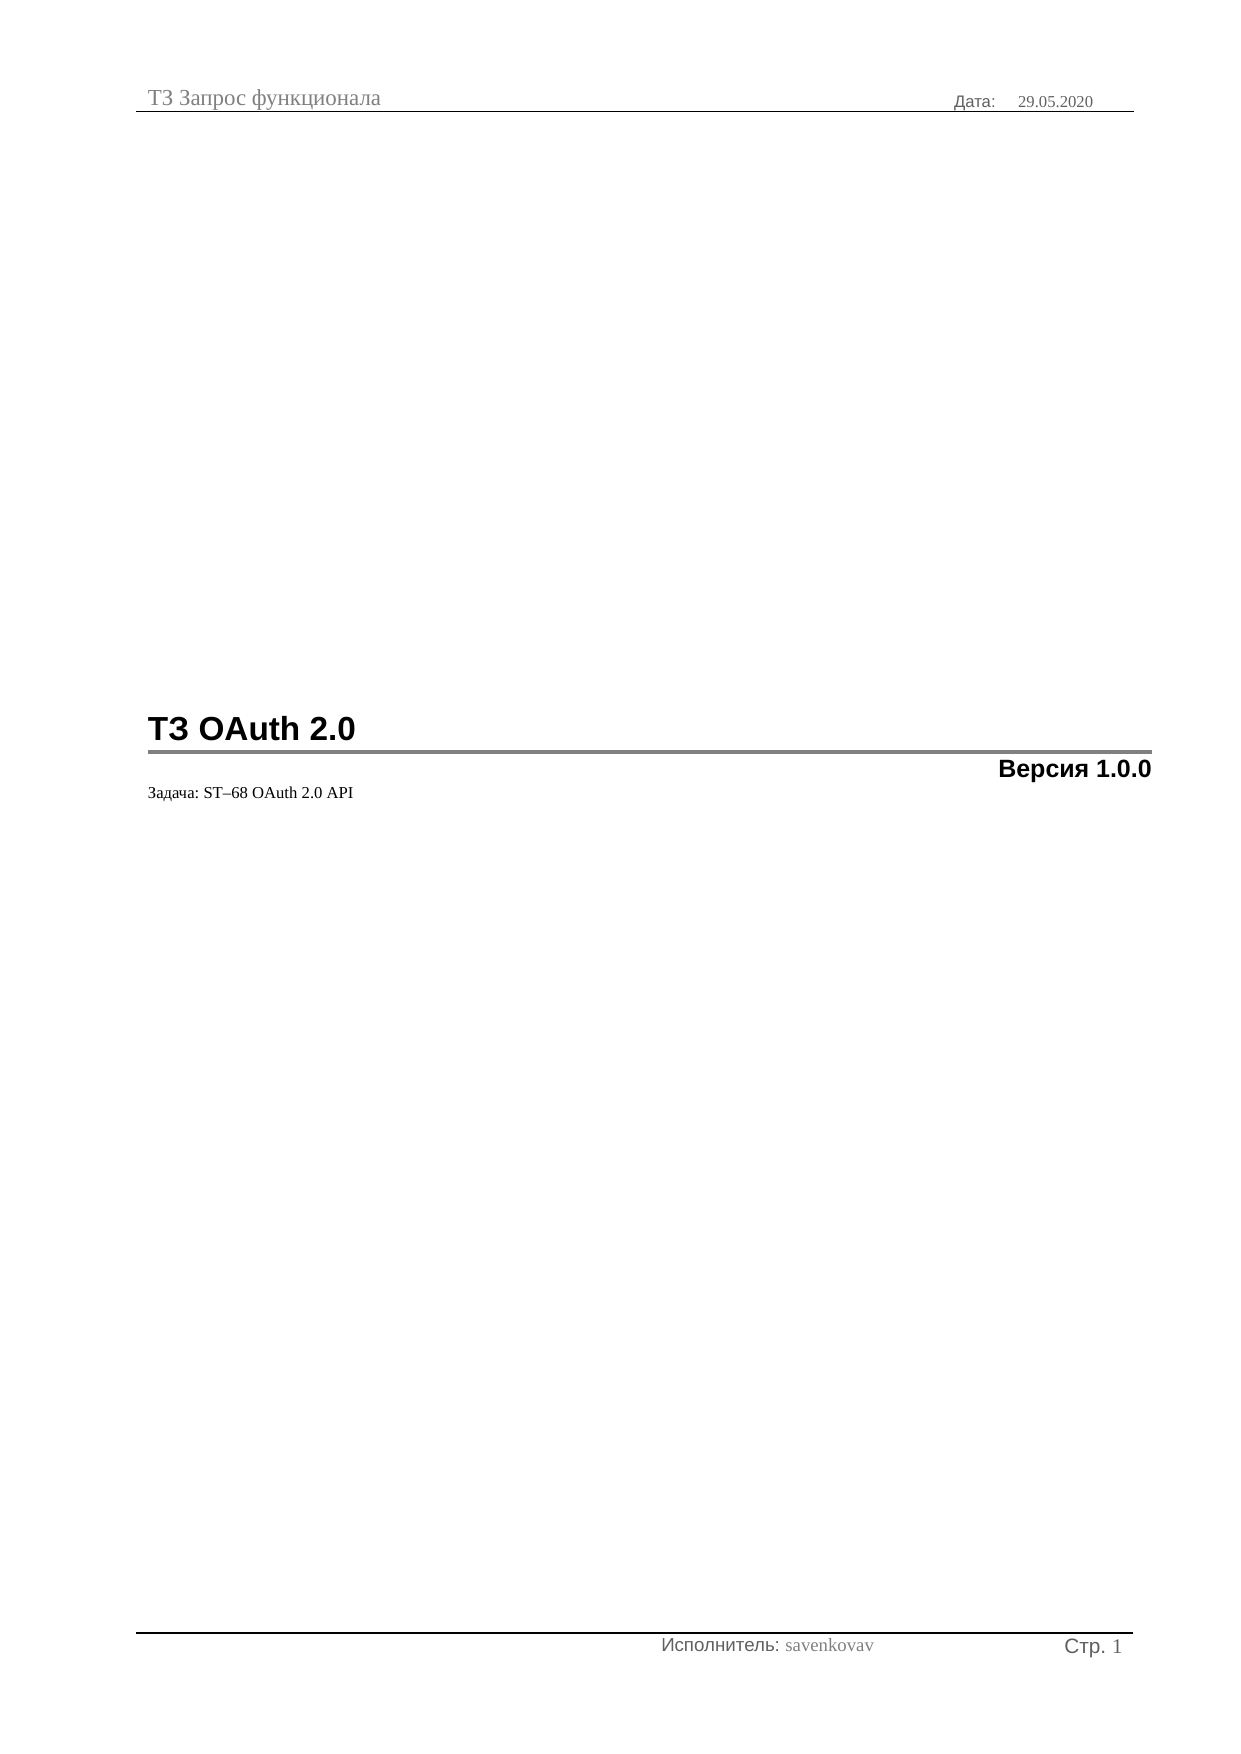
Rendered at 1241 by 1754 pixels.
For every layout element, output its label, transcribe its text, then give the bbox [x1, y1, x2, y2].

text ТЗ OAuth 2.0 [148, 709, 1152, 750]
text Версия 1.0.0 [148, 754, 1152, 783]
text Задача: ST–68 OAuth 2.0 API [148, 783, 1152, 802]
